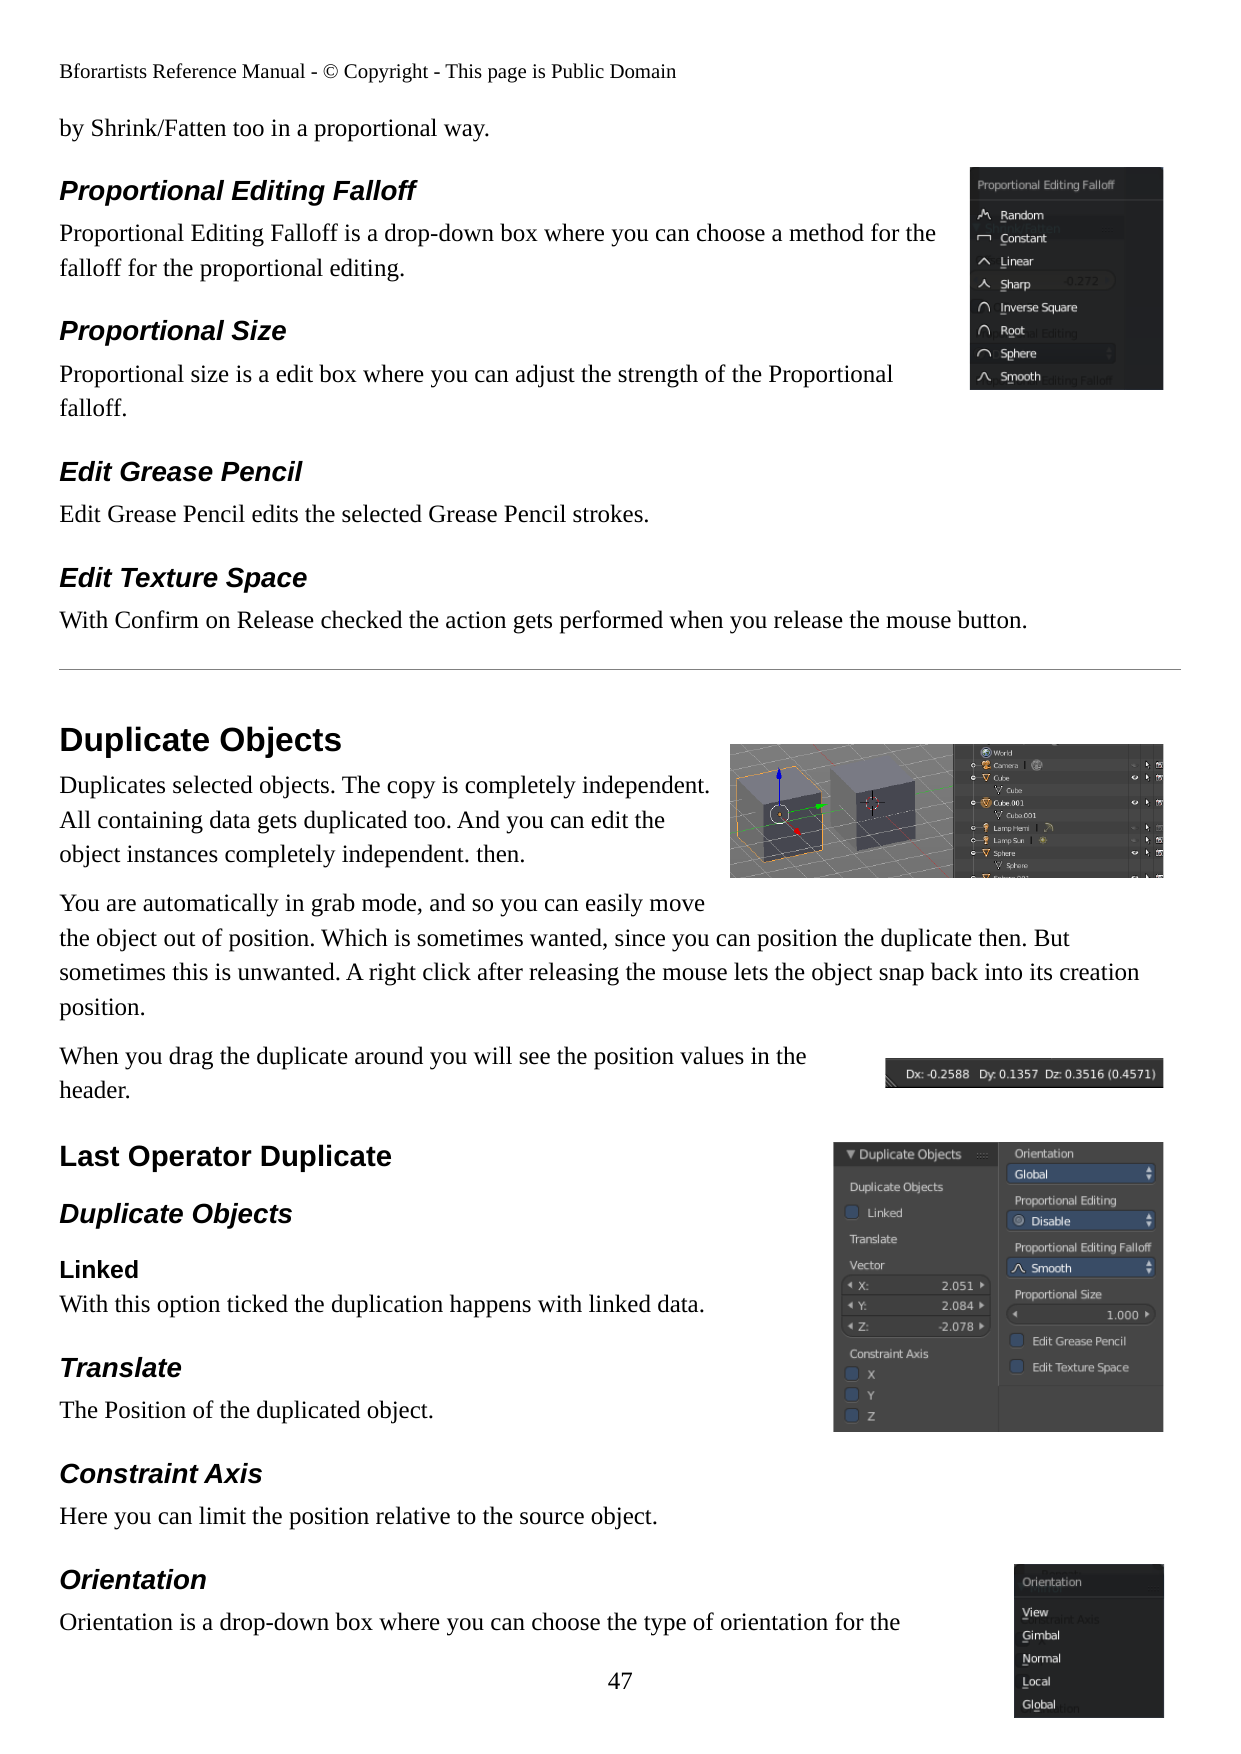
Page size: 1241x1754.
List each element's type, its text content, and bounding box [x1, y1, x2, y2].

subtitle Duplicate Objects [59, 719, 1181, 758]
text With Confirm on Release checked the action gets performed when you release the mouse button. [59, 605, 1181, 634]
text The Position of the duplicated object. [59, 1396, 833, 1424]
text Proportional Editing Falloff is a drop-down box where you can choose a method for the falloff for the proportional editing. [59, 218, 969, 282]
text Edit Grease Pencil edits the selected Grease Pencil strokes. [59, 499, 1181, 528]
subtitle Proportional Size [59, 314, 969, 346]
text Proportional size is a edit box where you can adjust the strength of the Proportional falloff. [59, 359, 1181, 422]
subtitle Orientation [59, 1563, 1181, 1595]
picture [1014, 1564, 1165, 1718]
subtitle Last Operator Duplicate [59, 1139, 1181, 1173]
subtitle Edit Texture Space [59, 561, 1181, 593]
subtitle Edit Grease Pencil [59, 455, 1181, 487]
picture [885, 1058, 1164, 1088]
subtitle [1164, 1198, 1181, 1230]
text by Shrink/Fatten too in a proportional way. [59, 113, 1181, 141]
text When you drag the duplicate around you will see the position values in the header. [59, 1041, 1181, 1104]
subtitle [1164, 1351, 1181, 1383]
picture [730, 744, 1164, 878]
subtitle Proportional Editing Falloff [59, 174, 969, 206]
text Orientation is a drop-down box where you can choose the type of orientation for the [59, 1607, 1014, 1636]
subtitle Linked [59, 1255, 833, 1283]
subtitle Constraint Axis [59, 1457, 1181, 1489]
subtitle [1164, 314, 1181, 346]
subtitle [1164, 1255, 1181, 1283]
picture [833, 1142, 1164, 1432]
text Here you can limit the position relative to the source object. [59, 1501, 1181, 1530]
text You are automatically in grab mode, and so you can easily move the object out of position. Which is sometimes wanted, since you can position the duplicate then. But sometimes this is unwanted. A right click after releasing the mouse lets the object snap back into its creation position. [59, 888, 1181, 1021]
text With this option ticked the duplication happens with linked data. [59, 1289, 833, 1318]
picture [969, 167, 1164, 390]
text Duplicates selected objects. The copy is completely independent. All containing data gets duplicated too. And you can edit the object instances completely independent. then. [59, 771, 730, 868]
subtitle Translate [59, 1351, 833, 1383]
subtitle Duplicate Objects [59, 1198, 833, 1230]
